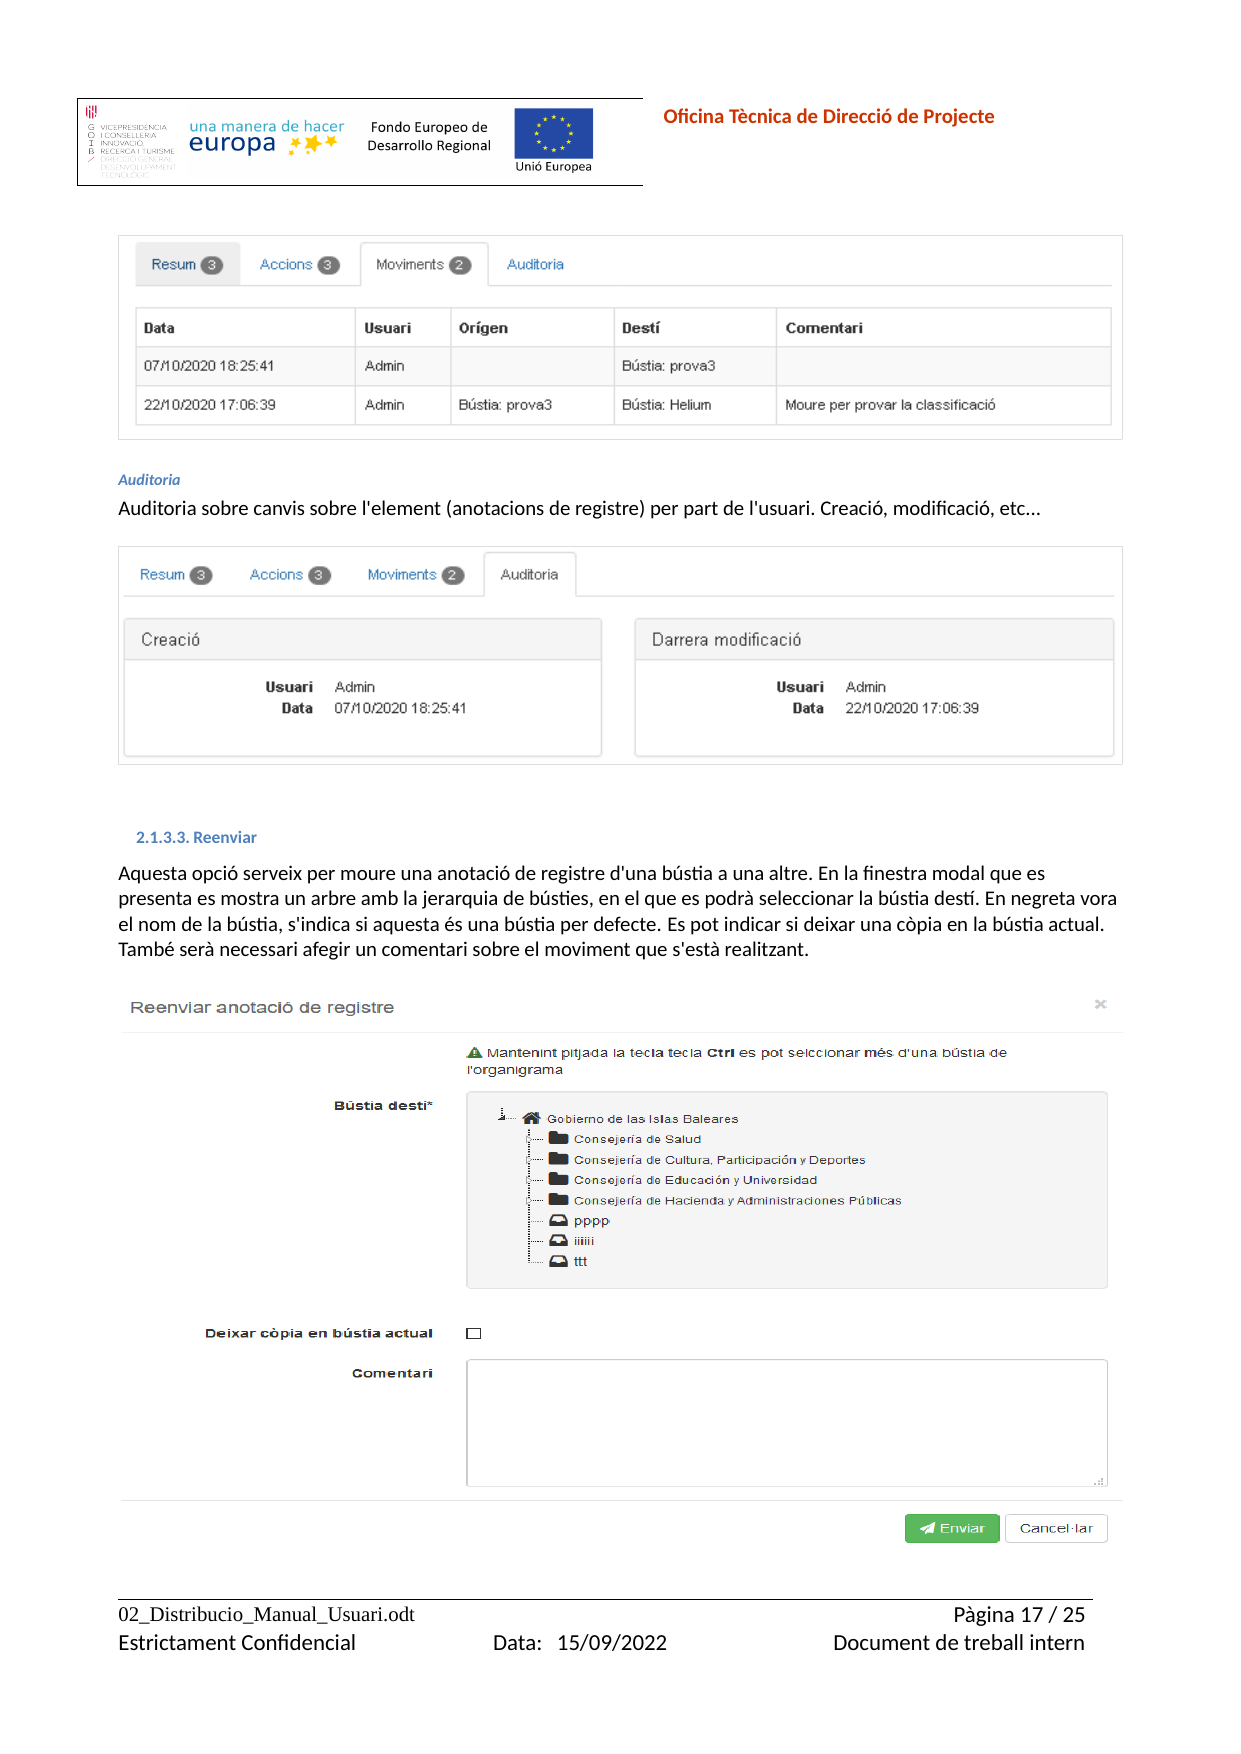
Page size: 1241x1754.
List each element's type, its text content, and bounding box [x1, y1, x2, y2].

picture [187, 103, 599, 180]
picture [121, 237, 1119, 436]
text Auditoria sobre canvis sobre l'element (anotacions de registre) per part de l'usuari. Creació, modificació, etc... [118, 495, 1122, 521]
picture [82, 103, 181, 180]
picture [121, 548, 1119, 761]
subtitle Auditoria [89, 469, 1122, 489]
subtitle Reenviar [136, 826, 1122, 847]
text Aquesta opció serveix per moure una anotació de registre d'una bústia a una altre. En la finestra modal que es presenta es mostra un arbre amb la jerarquia de bústies, en el que es podrà seleccionar la bústia destí. En negreta vora el nom de la bústia, s'indica si aquesta és una bústia per defecte. Es pot indicar si deixar una còpia en la bústia actual. També serà necessari afegir un comentari sobre el moviment que s'està realitzant. [118, 860, 1122, 962]
picture [121, 987, 1124, 1550]
